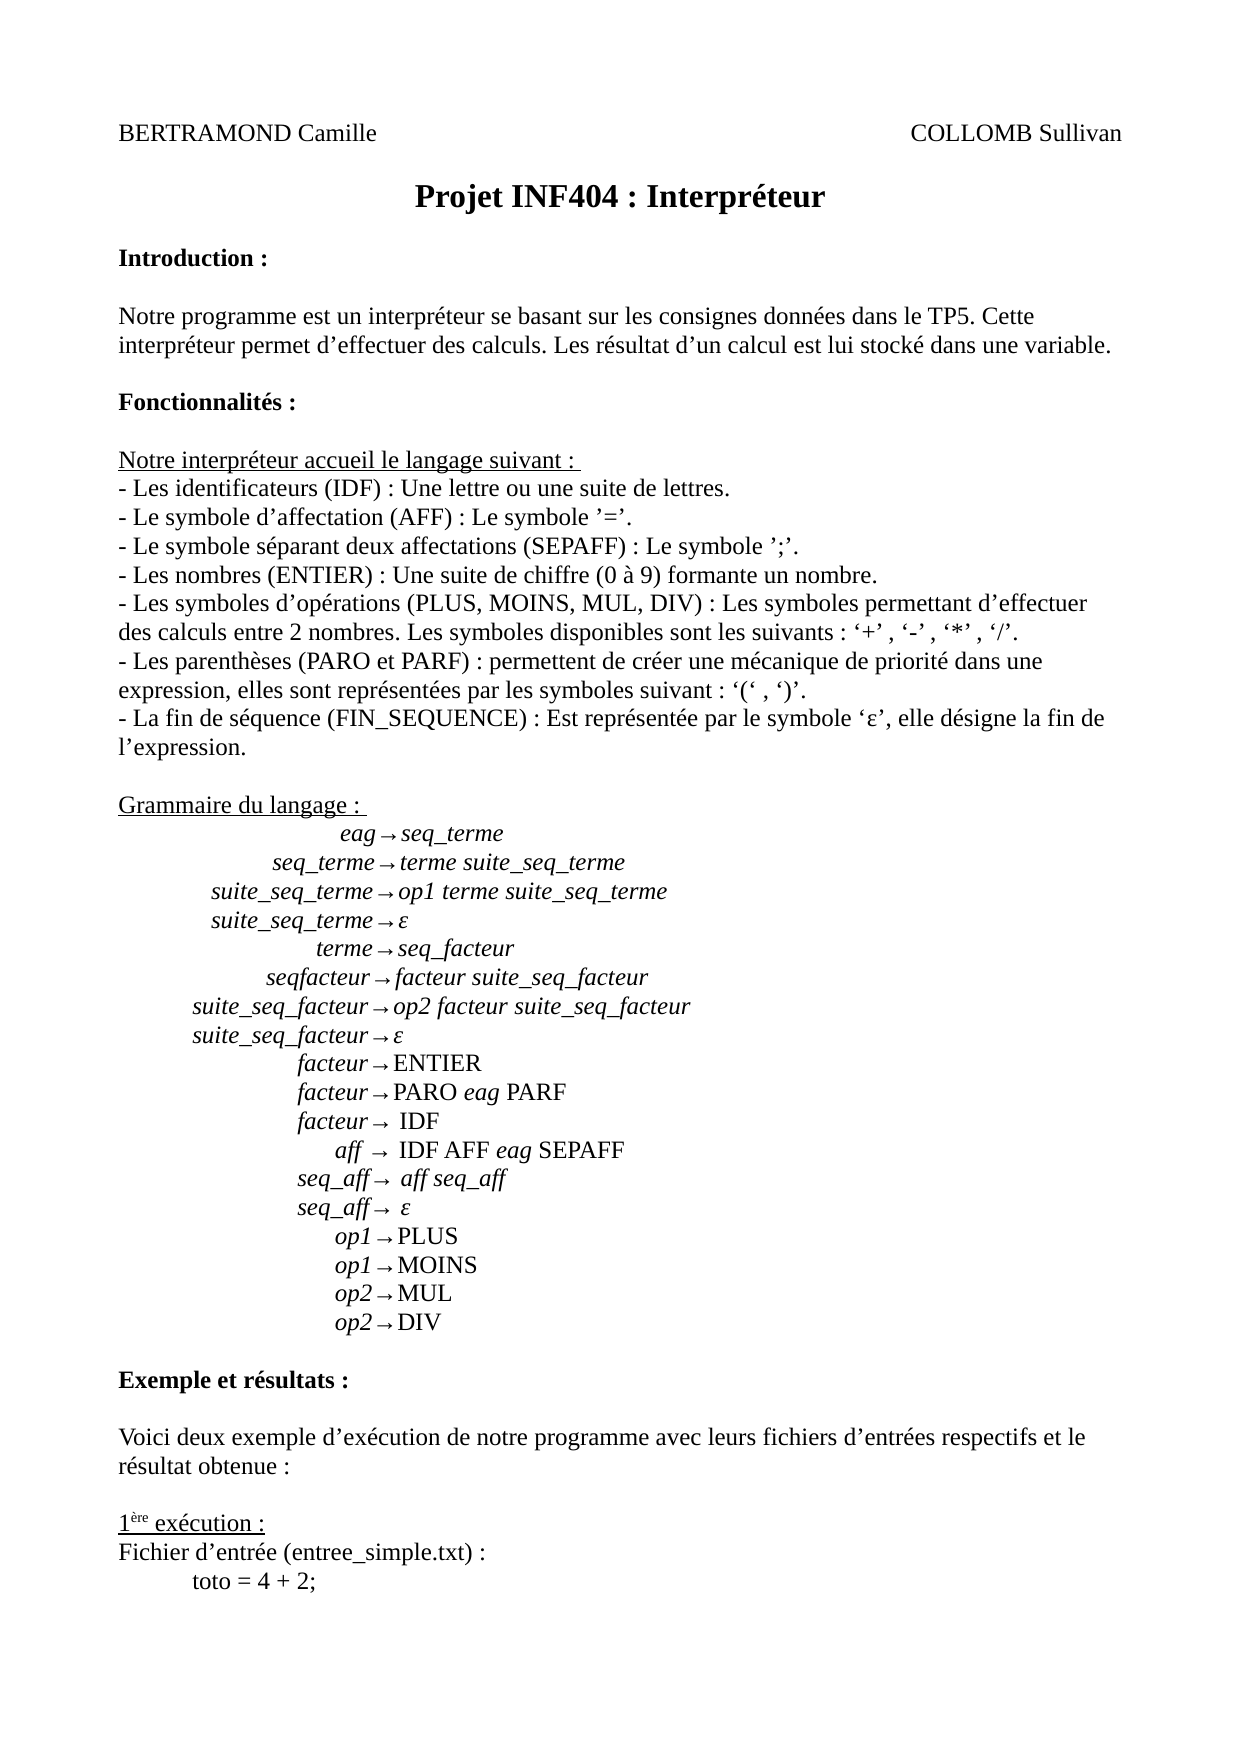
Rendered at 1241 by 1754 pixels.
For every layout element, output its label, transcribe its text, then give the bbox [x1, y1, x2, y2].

text seq_aff→ ε [118, 1192, 1122, 1221]
text terme→seq_facteur [118, 933, 1122, 962]
text op2→MUL [118, 1278, 1122, 1307]
text - Le symbole d’affectation (AFF) : Le symbole ’=’. [118, 502, 1122, 531]
text seqfacteur→facteur suite_seq_facteur [118, 962, 1122, 991]
text eag→seq_terme [118, 818, 1122, 847]
text - Les identificateurs (IDF) : Une lettre ou une suite de lettres. [118, 473, 1122, 502]
text suite_seq_facteur→ε [118, 1020, 1122, 1048]
text Voici deux exemple d’exécution de notre programme avec leurs fichiers d’entrées respectifs et le résultat obtenue : [118, 1422, 1122, 1480]
text - Les nombres (ENTIER) : Une suite de chiffre (0 à 9) formante un nombre. [118, 560, 1122, 588]
text Fonctionnalités : [118, 387, 1122, 416]
text facteur→ IDF [118, 1106, 1122, 1135]
text Notre programme est un interpréteur se basant sur les consignes données dans le TP5. Cette interpréteur permet d’effectuer des calculs. Les résultat d’un calcul est lui stocké dans une variable. [118, 301, 1122, 358]
text suite_seq_terme→ε [118, 905, 1122, 933]
text - Le symbole séparant deux affectations (SEPAFF) : Le symbole ’;’. [118, 531, 1122, 560]
text seq_aff→ aff seq_aff [118, 1163, 1122, 1192]
text 1ère exécution : [118, 1508, 1122, 1537]
text suite_seq_terme→op1 terme suite_seq_terme [118, 876, 1122, 905]
text op1→MOINS [118, 1250, 1122, 1278]
text op2→DIV [118, 1307, 1122, 1336]
text Introduction : [118, 243, 1122, 272]
text toto = 4 + 2; [118, 1566, 1122, 1595]
text facteur→PARO eag PARF [118, 1077, 1122, 1106]
text - Les parenthèses (PARO et PARF) : permettent de créer une mécanique de priorité dans une expression, elles sont représentées par les symboles suivant : ‘(‘ , ‘)’. [118, 646, 1122, 703]
text Exemple et résultats : [118, 1365, 1122, 1393]
text seq_terme→terme suite_seq_terme [118, 847, 1122, 876]
text Notre interpréteur accueil le langage suivant : [118, 445, 1122, 473]
text Projet INF404 : Interpréteur [118, 176, 1122, 215]
text Fichier d’entrée (entree_simple.txt) : [118, 1537, 1122, 1566]
text - La fin de séquence (FIN_SEQUENCE) : Est représentée par le symbole ‘ε’, elle désigne la fin de l’expression. [118, 703, 1122, 761]
text suite_seq_facteur→op2 facteur suite_seq_facteur [118, 991, 1122, 1020]
text facteur→ENTIER [118, 1048, 1122, 1077]
text op1→PLUS [118, 1221, 1122, 1250]
text - Les symboles d’opérations (PLUS, MOINS, MUL, DIV) : Les symboles permettant d’effectuer des calculs entre 2 nombres. Les symboles disponibles sont les suivants : ‘+’ , ‘-’ , ‘*’ , ‘/’. [118, 588, 1122, 646]
text aff → IDF AFF eag SEPAFF [118, 1135, 1122, 1163]
text Grammaire du langage : [118, 790, 1122, 818]
